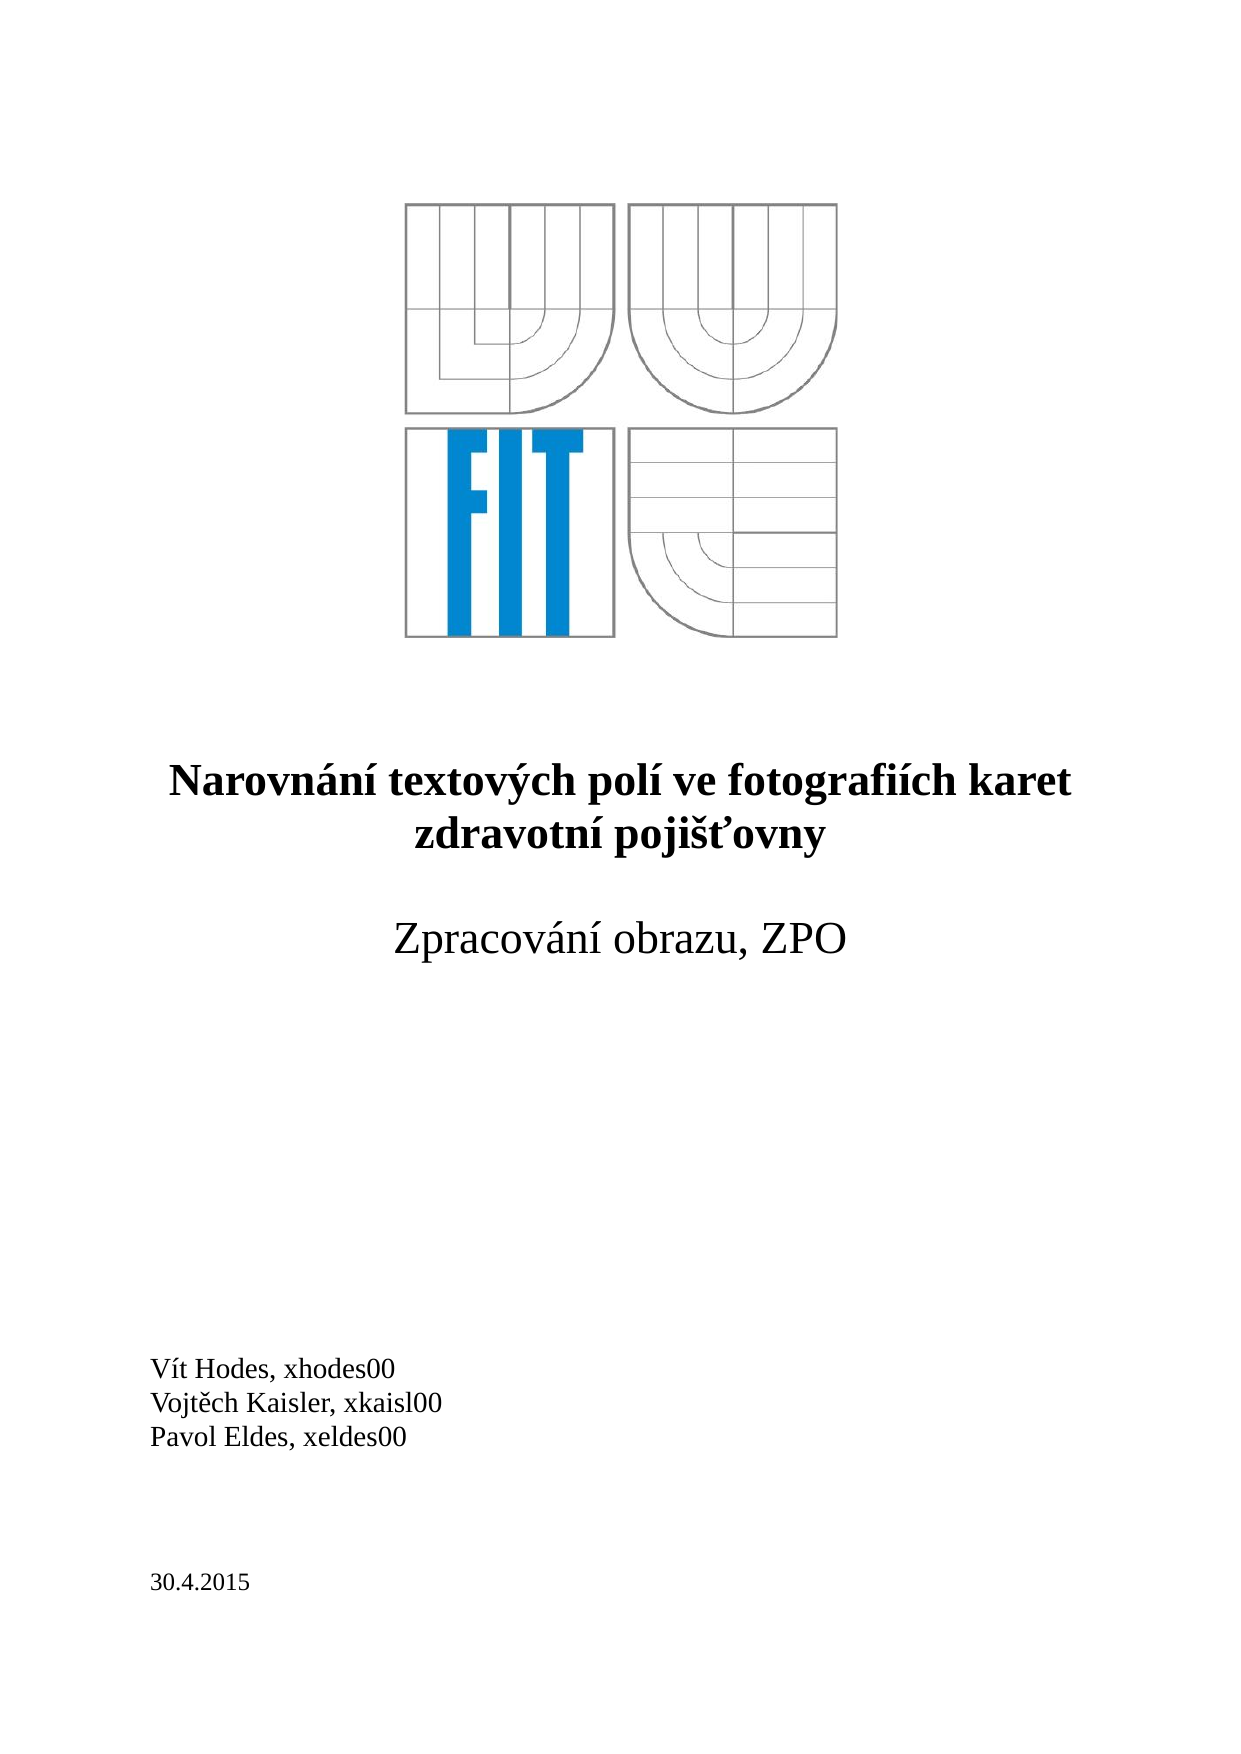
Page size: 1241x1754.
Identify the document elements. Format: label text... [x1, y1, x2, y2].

text Vojtěch Kaisler, xkaisl00 [150, 1385, 1090, 1419]
text Pavol Eldes, xeldes00 [150, 1419, 1090, 1452]
text 30.4.2015 [150, 1567, 1090, 1596]
text Narovnání textových polí ve fotografiích karet zdravotní pojišťovny [150, 753, 1090, 858]
text Zpracování obrazu, ZPO [150, 911, 1090, 963]
picture [404, 203, 838, 638]
text Vít Hodes, xhodes00 [150, 1352, 1090, 1385]
